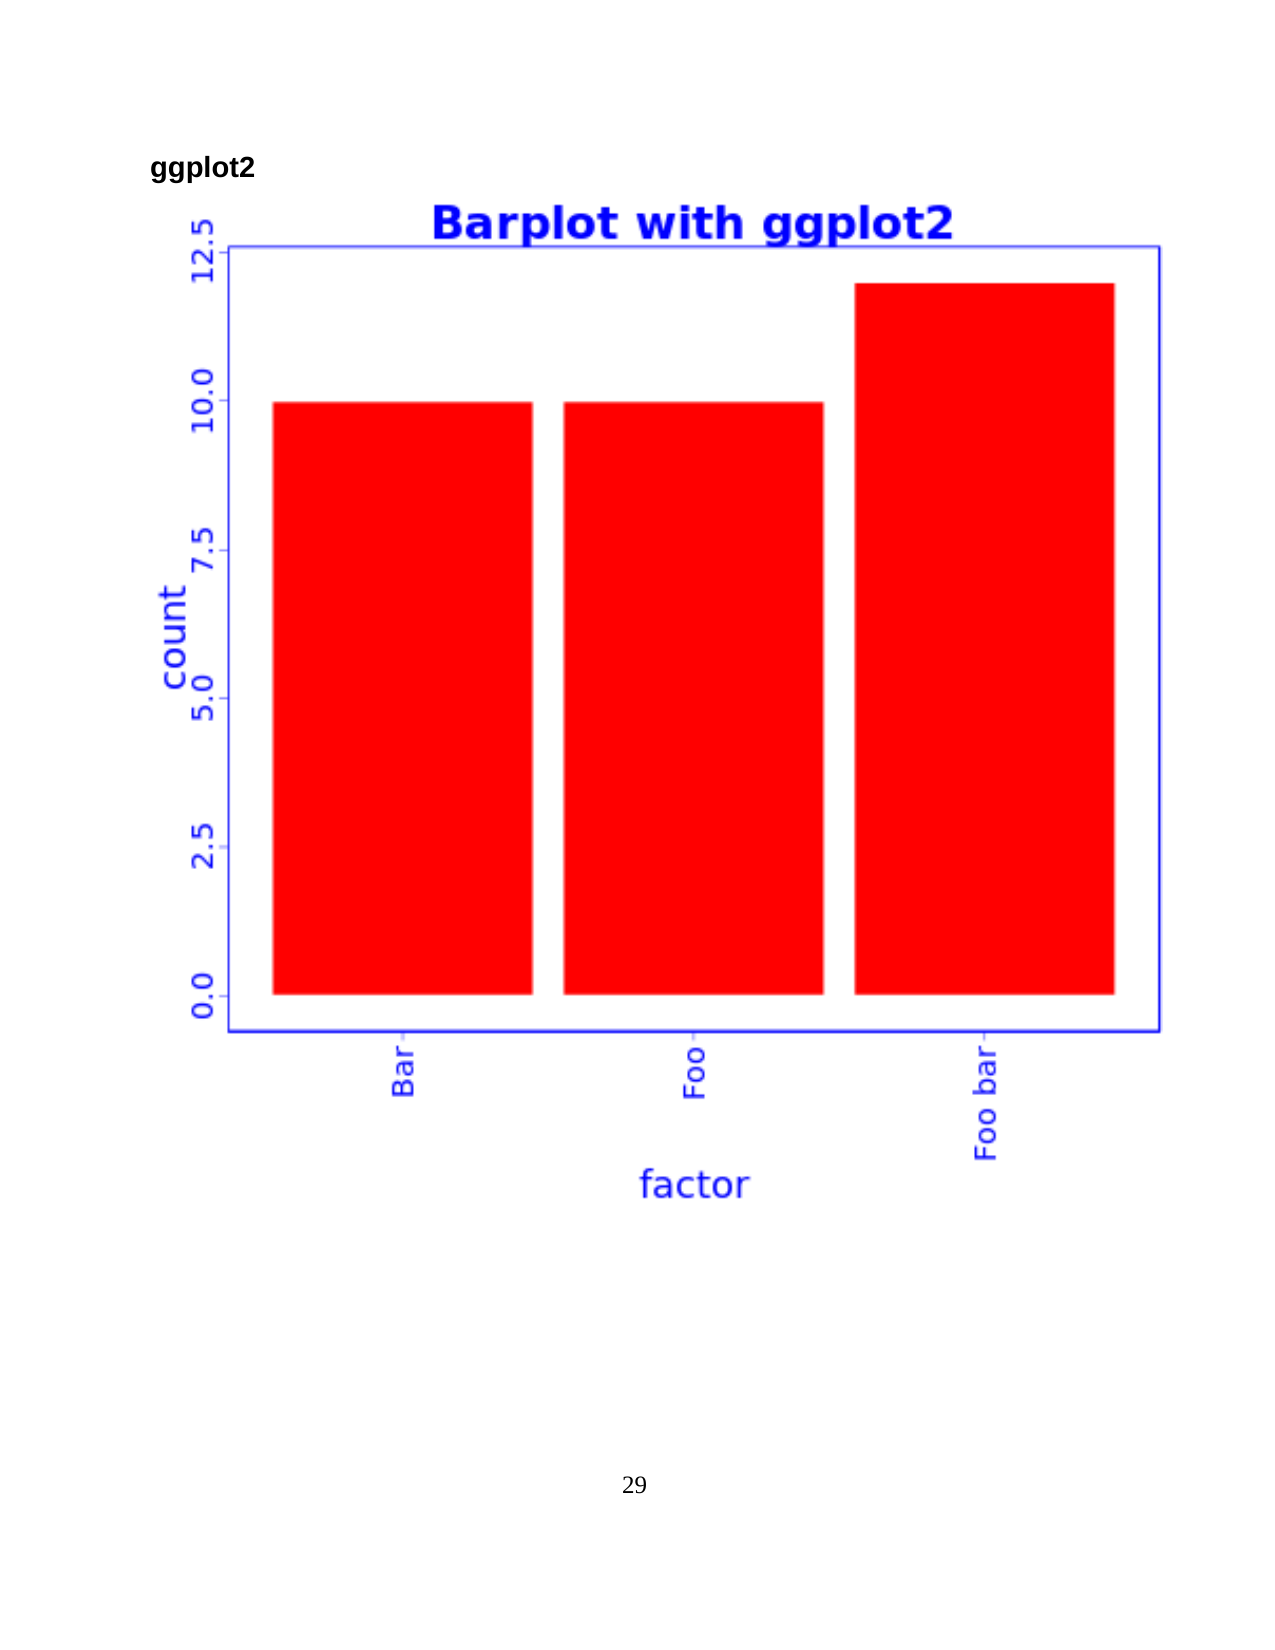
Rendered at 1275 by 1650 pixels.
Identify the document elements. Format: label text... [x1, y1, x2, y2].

picture [150, 196, 1163, 1209]
subtitle ggplot2 [150, 150, 1125, 183]
